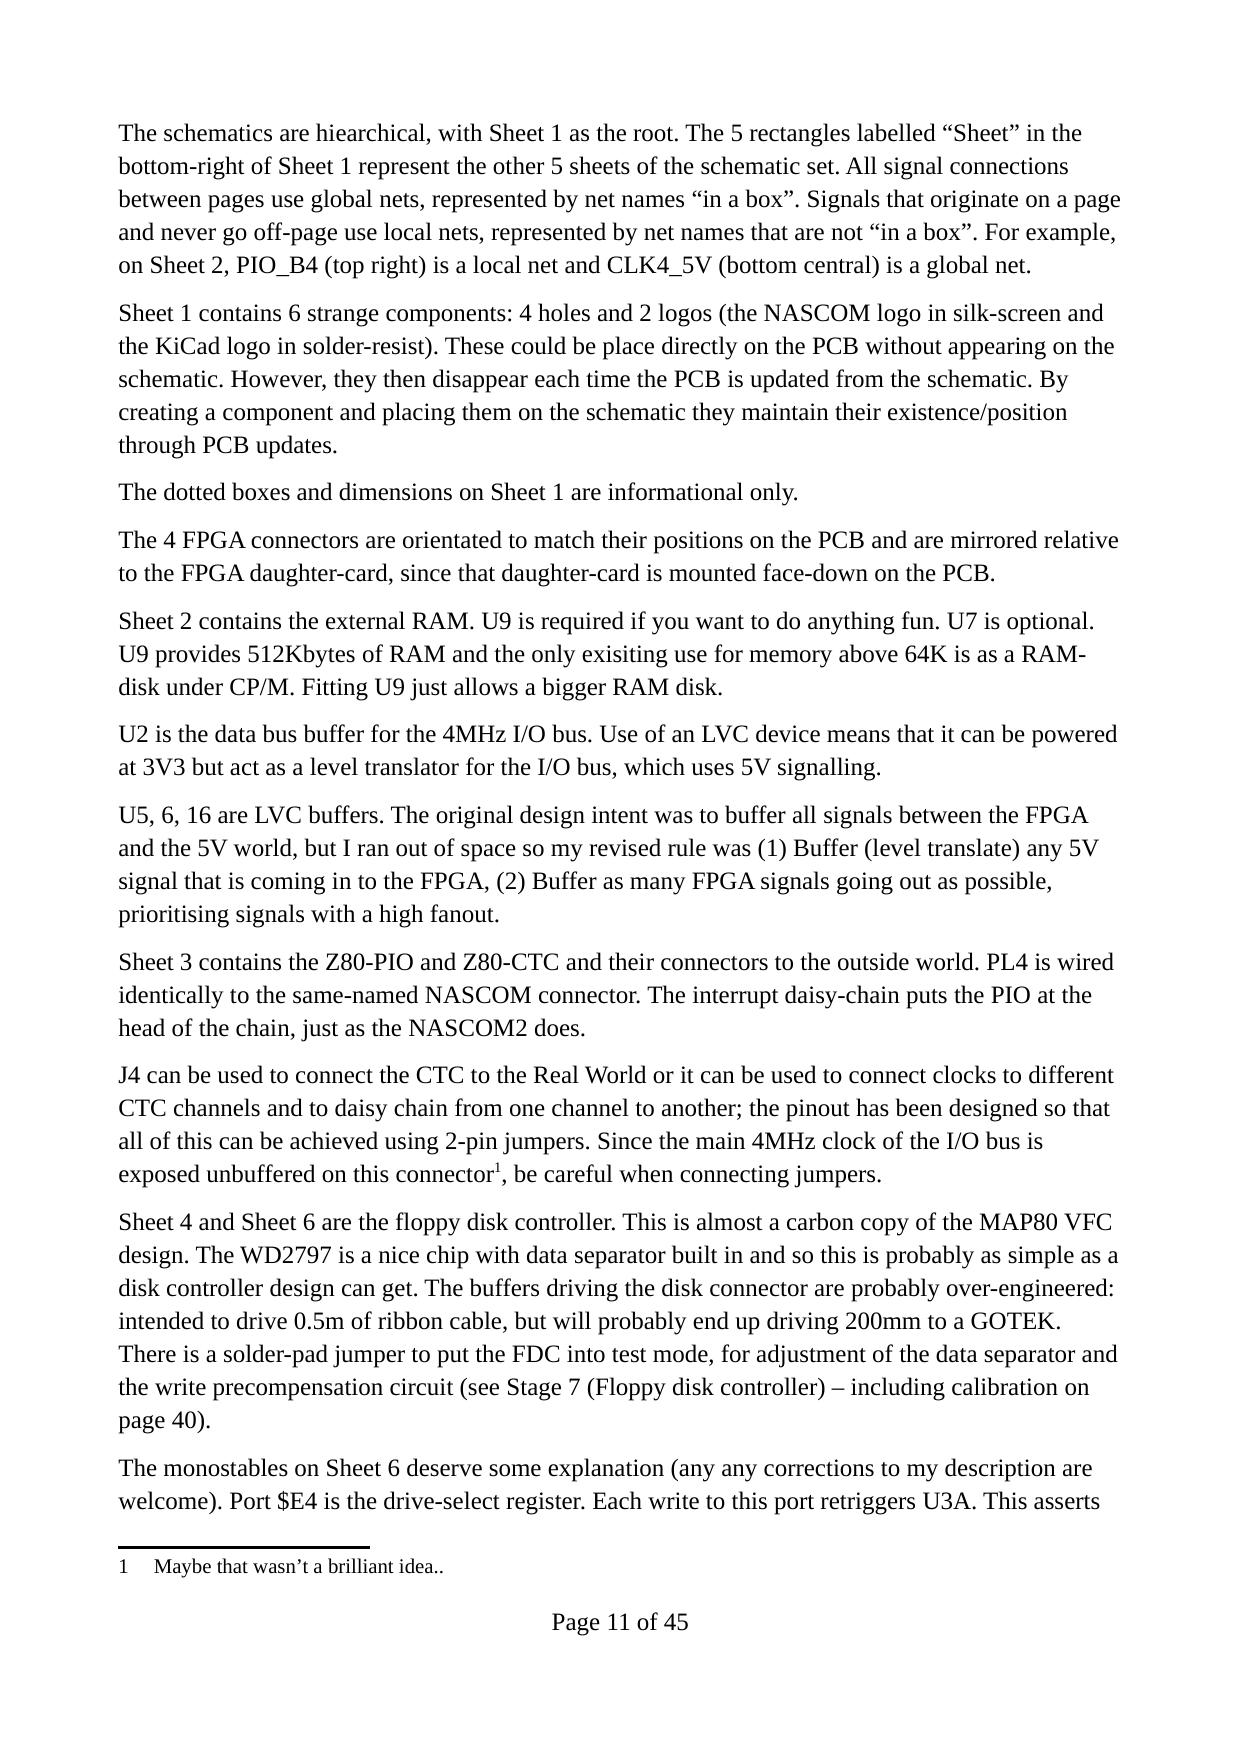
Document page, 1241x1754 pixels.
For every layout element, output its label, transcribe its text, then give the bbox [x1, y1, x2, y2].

text Sheet 2 contains the external RAM. U9 is required if you want to do anything fun. U7 is optional. U9 provides 512Kbytes of RAM and the only exisiting use for memory above 64K is as a RAM-disk under CP/M. Fitting U9 just allows a bigger RAM disk. [118, 606, 1122, 701]
text The monostables on Sheet 6 deserve some explanation (any any corrections to my description are welcome). Port $E4 is the drive-select register. Each write to this port retriggers U3A. This asserts [118, 1453, 1122, 1514]
text The 4 FPGA connectors are orientated to match their positions on the PCB and are mirrored relative to the FPGA daughter-card, since that daughter-card is mounted face-down on the PCB. [118, 525, 1122, 587]
text Sheet 4 and Sheet 6 are the floppy disk controller. This is almost a carbon copy of the MAP80 VFC design. The WD2797 is a nice chip with data separator built in and so this is probably as simple as a disk controller design can get. The buffers driving the disk connector are probably over-engineered: intended to drive 0.5m of ribbon cable, but will probably end up driving 200mm to a GOTEK. There is a solder-pad jumper to put the FDC into test mode, for adjustment of the data separator and the write precompensation circuit (see Stage 7 (Floppy disk controller) – including calibration on page 40). [118, 1207, 1122, 1434]
text Maybe that wasn’t a brilliant idea.. [118, 1553, 1122, 1578]
text U5, 6, 16 are LVC buffers. The original design intent was to buffer all signals between the FPGA and the 5V world, but I ran out of space so my revised rule was (1) Buffer (level translate) any 5V signal that is coming in to the FPGA, (2) Buffer as many FPGA signals going out as possible, prioritising signals with a high fanout. [118, 800, 1122, 928]
text U2 is the data bus buffer for the 4MHz I/O bus. Use of an LVC device means that it can be powered at 3V3 but act as a level translator for the I/O bus, which uses 5V signalling. [118, 719, 1122, 781]
text The schematics are hiearchical, with Sheet 1 as the root. The 5 rectangles labelled “Sheet” in the bottom-right of Sheet 1 represent the other 5 sheets of the schematic set. All signal connections between pages use global nets, represented by net names “in a box”. Signals that originate on a page and never go off-page use local nets, represented by net names that are not “in a box”. For example, on Sheet 2, PIO_B4 (top right) is a local net and CLK4_5V (bottom central) is a global net. [118, 118, 1122, 279]
text The dotted boxes and dimensions on Sheet 1 are informational only. [118, 477, 1122, 506]
text Sheet 3 contains the Z80-PIO and Z80-CTC and their connectors to the outside world. PL4 is wired identically to the same-named NASCOM connector. The interrupt daisy-chain puts the PIO at the head of the chain, just as the NASCOM2 does. [118, 947, 1122, 1041]
text J4 can be used to connect the CTC to the Real World or it can be used to connect clocks to different CTC channels and to daisy chain from one channel to another; the pinout has been designed so that all of this can be achieved using 2-pin jumpers. Since the main 4MHz clock of the I/O bus is exposed unbuffered on this connector, be careful when connecting jumpers. [118, 1060, 1122, 1188]
text Sheet 1 contains 6 strange components: 4 holes and 2 logos (the NASCOM logo in silk-screen and the KiCad logo in solder-resist). These could be place directly on the PCB without appearing on the schematic. However, they then disappear each time the PCB is updated from the schematic. By creating a component and placing them on the schematic they maintain their existence/position through PCB updates. [118, 298, 1122, 459]
